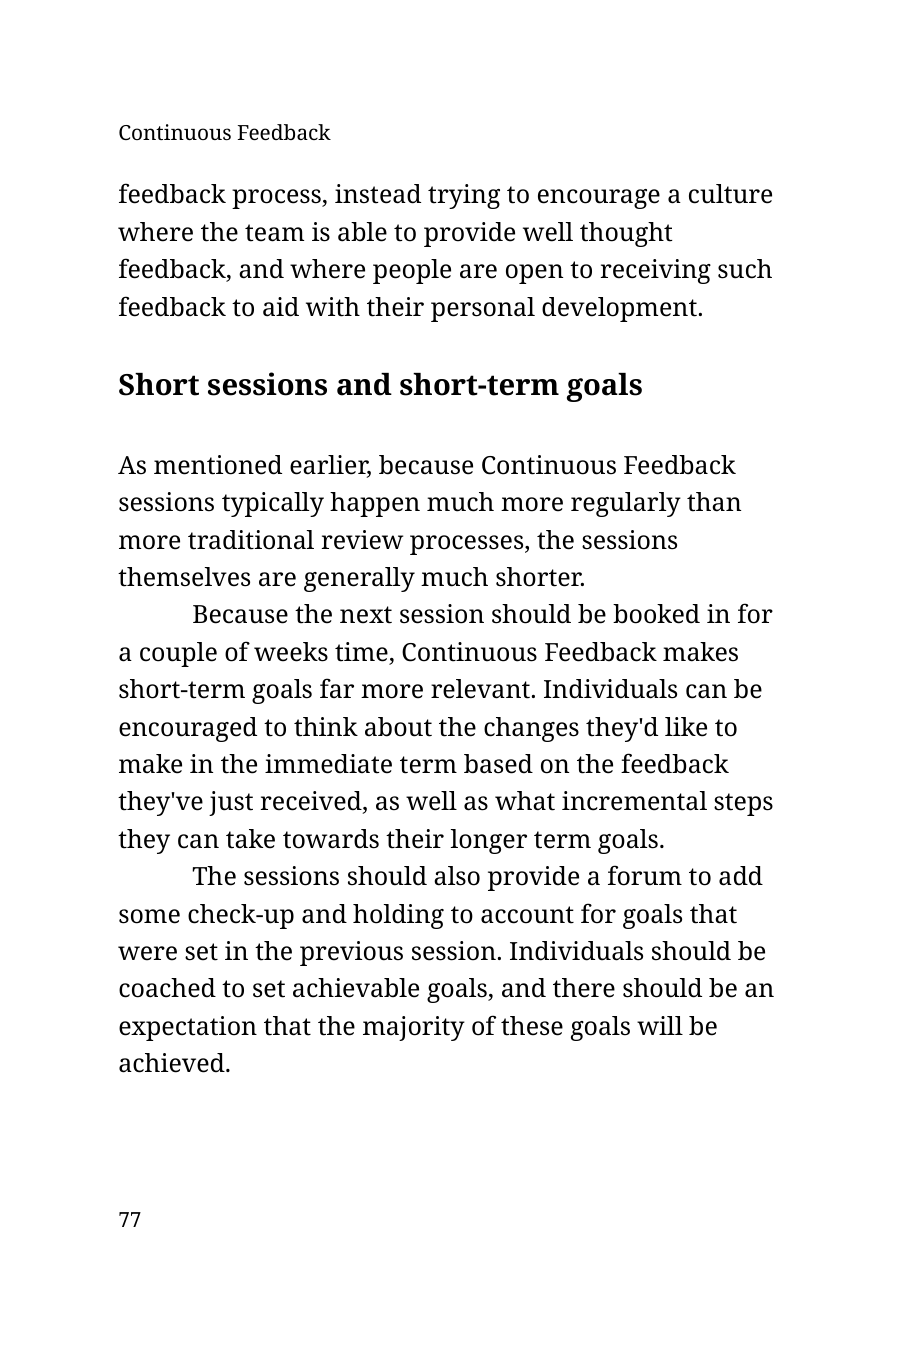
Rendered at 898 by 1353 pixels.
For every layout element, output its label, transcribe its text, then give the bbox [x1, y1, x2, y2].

text The sessions should also provide a forum to add some check-up and holding to account for goals that were set in the previous session. Individuals should be coached to set achievable goals, and there should be an expectation that the majority of these goals will be achieved. [118, 859, 779, 1080]
subtitle Short sessions and short-term goals [118, 364, 779, 404]
text feedback process, instead trying to encourage a culture where the team is able to provide well thought feedback, and where people are open to receiving such feedback to aid with their personal development. [118, 177, 779, 323]
text As mentioned earlier, because Continuous Feedback sessions typically happen much more regularly than more traditional review processes, the sessions themselves are generally much shorter. [118, 447, 779, 594]
text Because the next session should be booked in for a couple of weeks time, Continuous Feedback makes short-term goals far more relevant. Individuals can be encouraged to think about the changes they'd like to make in the immediate term based on the feedback they've just received, as well as what incremental steps they can take towards their longer term goals. [118, 597, 779, 856]
